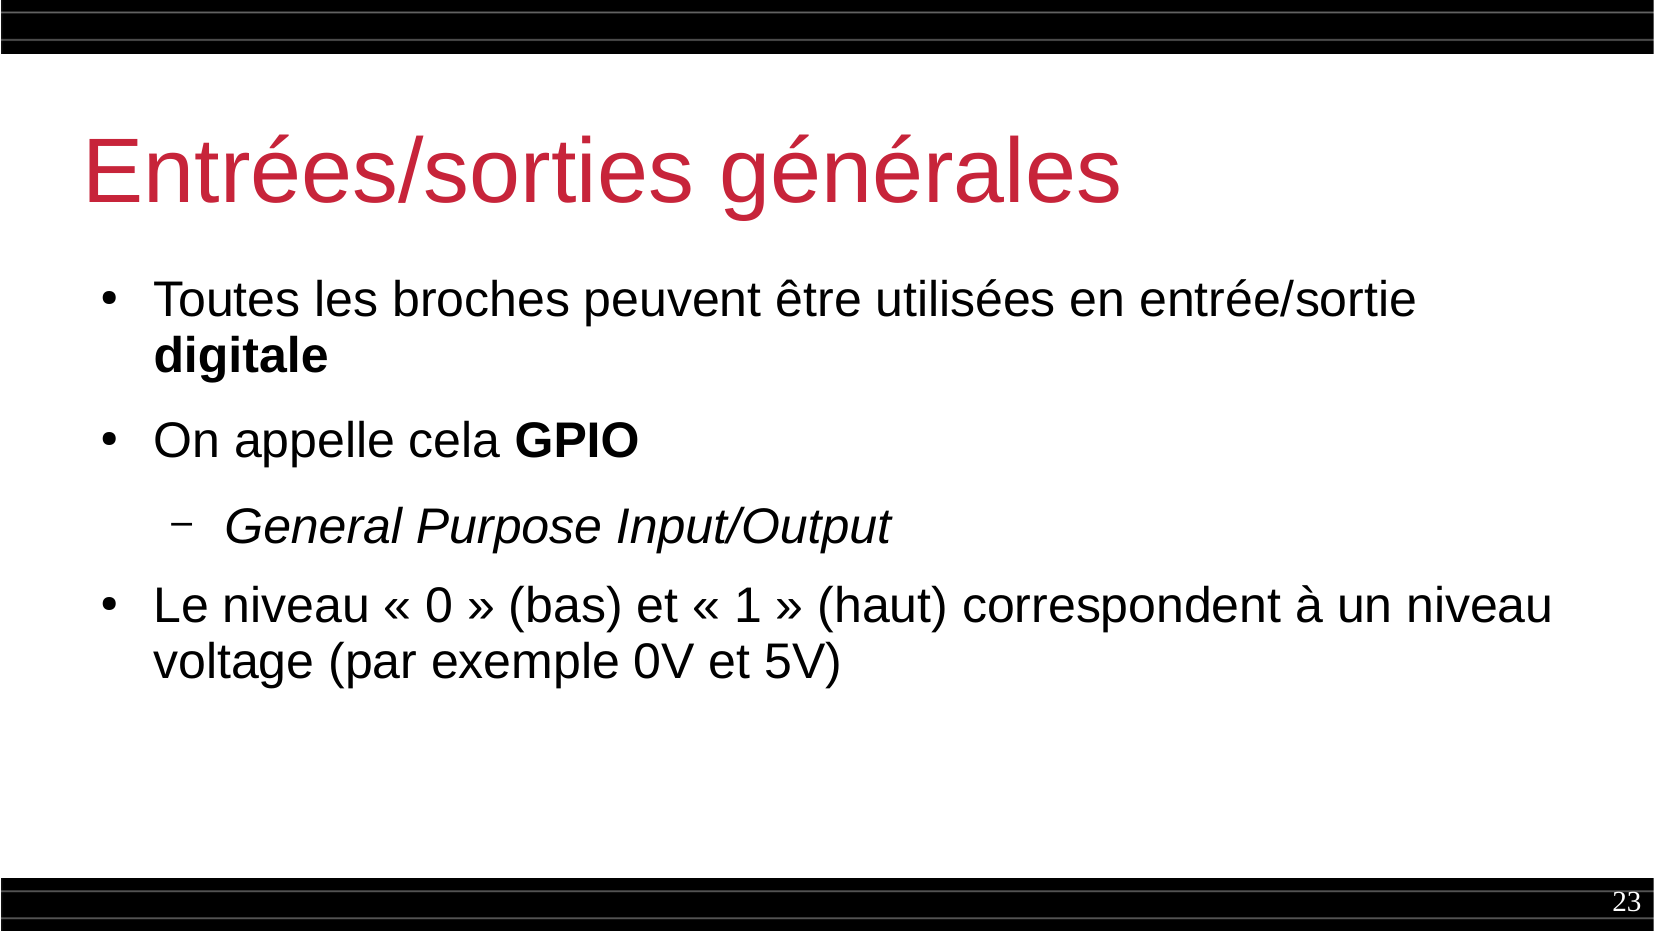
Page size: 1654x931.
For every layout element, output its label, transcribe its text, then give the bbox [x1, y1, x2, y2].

list Toutes les broches peuvent être utilisées en entrée/sortie digitale On appelle cela GPIO General Purpose Input/Output Le niveau « 0 » (bas) et « 1 » (haut) correspondent à un niveau voltage (par exemple 0V et 5V) [82, 271, 1571, 758]
picture [1, 0, 1654, 54]
picture [1, 878, 1654, 931]
title Entrées/sorties générales [82, 92, 1571, 249]
